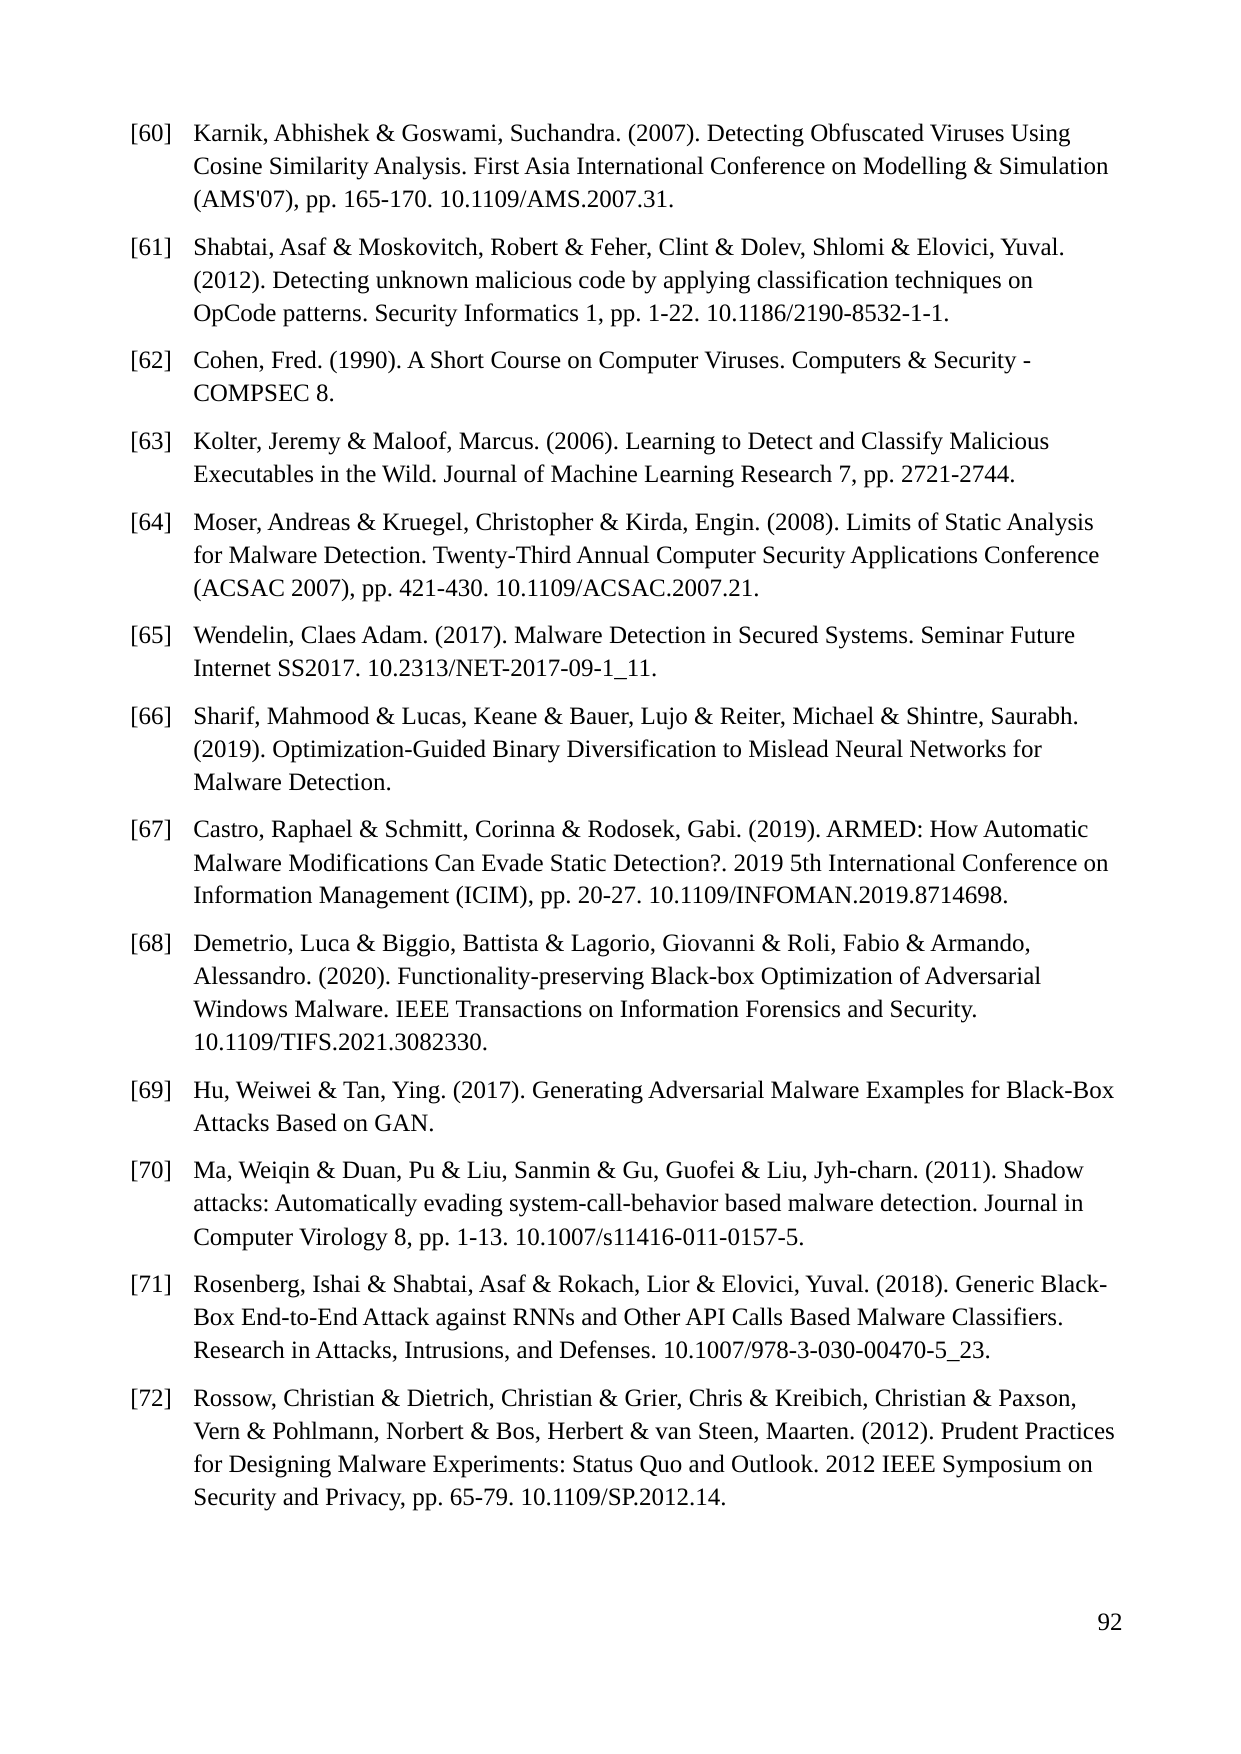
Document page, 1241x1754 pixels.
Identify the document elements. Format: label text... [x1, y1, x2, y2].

list Karnik, Abhishek & Goswami, Suchandra. (2007). Detecting Obfuscated Viruses Using Cosine Similarity Analysis. First Asia International Conference on Modelling & Simulation (AMS'07), pp. 165-170. 10.1109/AMS.2007.31. [130, 118, 1122, 213]
list Rossow, Christian & Dietrich, Christian & Grier, Chris & Kreibich, Christian & Paxson, Vern & Pohlmann, Norbert & Bos, Herbert & van Steen, Maarten. (2012). Prudent Practices for Designing Malware Experiments: Status Quo and Outlook. 2012 IEEE Symposium on Security and Privacy, pp. 65-79. 10.1109/SP.2012.14. [130, 1383, 1122, 1511]
list Cohen, Fred. (1990). A Short Course on Computer Viruses. Computers & Security - COMPSEC 8. [130, 345, 1122, 407]
list Hu, Weiwei & Tan, Ying. (2017). Generating Adversarial Malware Examples for Black-Box Attacks Based on GAN. [130, 1075, 1122, 1137]
list Shabtai, Asaf & Moskovitch, Robert & Feher, Clint & Dolev, Shlomi & Elovici, Yuval. (2012). Detecting unknown malicious code by applying classification techniques on OpCode patterns. Security Informatics 1, pp. 1-22. 10.1186/2190-8532-1-1. [130, 232, 1122, 327]
list Demetrio, Luca & Biggio, Battista & Lagorio, Giovanni & Roli, Fabio & Armando, Alessandro. (2020). Functionality-preserving Black-box Optimization of Adversarial Windows Malware. IEEE Transactions on Information Forensics and Security. 10.1109/TIFS.2021.3082330. [130, 928, 1122, 1056]
list Wendelin, Claes Adam. (2017). Malware Detection in Secured Systems. Seminar Future Internet SS2017. 10.2313/NET-2017-09-1_11. [130, 620, 1122, 682]
list Moser, Andreas & Kruegel, Christopher & Kirda, Engin. (2008). Limits of Static Analysis for Malware Detection. Twenty-Third Annual Computer Security Applications Conference (ACSAC 2007), pp. 421-430. 10.1109/ACSAC.2007.21. [130, 507, 1122, 601]
list Castro, Raphael & Schmitt, Corinna & Rodosek, Gabi. (2019). ARMED: How Automatic Malware Modifications Can Evade Static Detection?. 2019 5th International Conference on Information Management (ICIM), pp. 20-27. 10.1109/INFOMAN.2019.8714698. [130, 814, 1122, 909]
list Sharif, Mahmood & Lucas, Keane & Bauer, Lujo & Reiter, Michael & Shintre, Saurabh. (2019). Optimization-Guided Binary Diversification to Mislead Neural Networks for Malware Detection. [130, 701, 1122, 796]
list Rosenberg, Ishai & Shabtai, Asaf & Rokach, Lior & Elovici, Yuval. (2018). Generic Black-Box End-to-End Attack against RNNs and Other API Calls Based Malware Classifiers. Research in Attacks, Intrusions, and Defenses. 10.1007/978-3-030-00470-5_23. [130, 1269, 1122, 1364]
list Ma, Weiqin & Duan, Pu & Liu, Sanmin & Gu, Guofei & Liu, Jyh-charn. (2011). Shadow attacks: Automatically evading system-call-behavior based malware detection. Journal in Computer Virology 8, pp. 1-13. 10.1007/s11416-011-0157-5. [130, 1156, 1122, 1250]
list Kolter, Jeremy & Maloof, Marcus. (2006). Learning to Detect and Classify Malicious Executables in the Wild. Journal of Machine Learning Research 7, pp. 2721-2744. [130, 426, 1122, 488]
